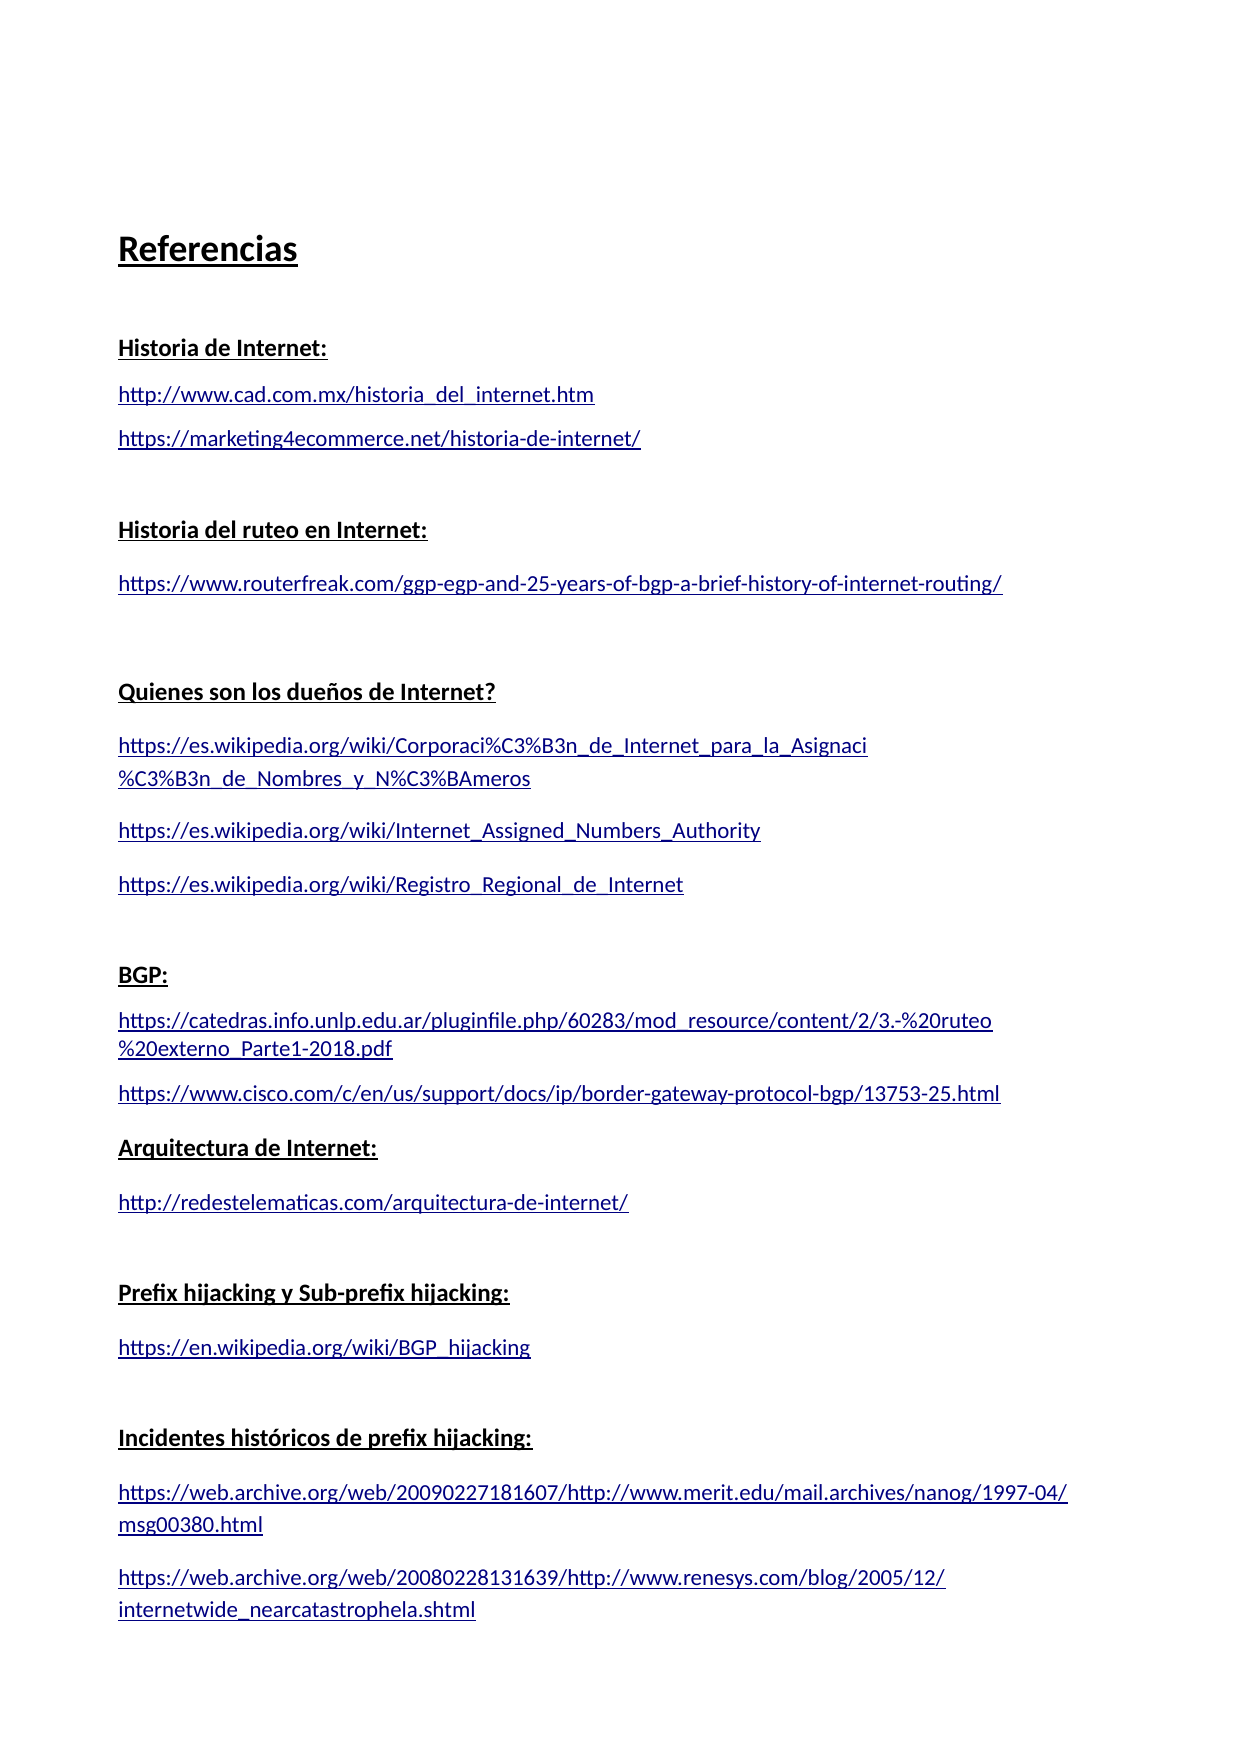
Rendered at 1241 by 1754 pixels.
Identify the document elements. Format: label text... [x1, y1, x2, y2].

text https://es.wikipedia.org/wiki/Internet_Assigned_Numbers_Authority [118, 817, 1122, 845]
text http://www.cad.com.mx/historia_del_internet.htm [118, 380, 1122, 408]
text https://web.archive.org/web/20090227181607/http://www.merit.edu/mail.archives/nanog/1997-04/msg00380.html [118, 1478, 1122, 1538]
text https://catedras.info.unlp.edu.ar/pluginfile.php/60283/mod_resource/content/2/3.-%20ruteo%20externo_Parte1-2018.pdf [118, 1006, 1122, 1062]
text BGP: [118, 959, 1122, 989]
text https://marketing4ecommerce.net/historia-de-internet/ [118, 424, 1122, 452]
text Arquitectura de Internet: [118, 1132, 1122, 1162]
text Historia de Internet: [118, 332, 1122, 363]
text https://www.cisco.com/c/en/us/support/docs/ip/border-gateway-protocol-bgp/13753-25.html [118, 1079, 1122, 1107]
text Quienes son los dueños de Internet? [118, 676, 1122, 706]
text https://en.wikipedia.org/wiki/BGP_hijacking [118, 1333, 1122, 1361]
text https://es.wikipedia.org/wiki/Corporaci%C3%B3n_de_Internet_para_la_Asignaci%C3%B3n_de_Nombres_y_N%C3%BAmeros [118, 731, 1122, 792]
text https://web.archive.org/web/20080228131639/http://www.renesys.com/blog/2005/12/internetwide_nearcatastrophela.shtml [118, 1563, 1122, 1624]
text Historia del ruteo en Internet: [118, 514, 1122, 544]
text Referencias [118, 225, 1122, 271]
text http://redestelematicas.com/arquitectura-de-internet/ [118, 1188, 1122, 1216]
text Incidentes históricos de prefix hijacking: [118, 1422, 1122, 1453]
text https://es.wikipedia.org/wiki/Registro_Regional_de_Internet [118, 870, 1122, 898]
text https://www.routerfreak.com/ggp-egp-and-25-years-of-bgp-a-brief-history-of-internet-routing/ [118, 569, 1122, 598]
text Prefix hijacking y Sub-prefix hijacking: [118, 1277, 1122, 1308]
